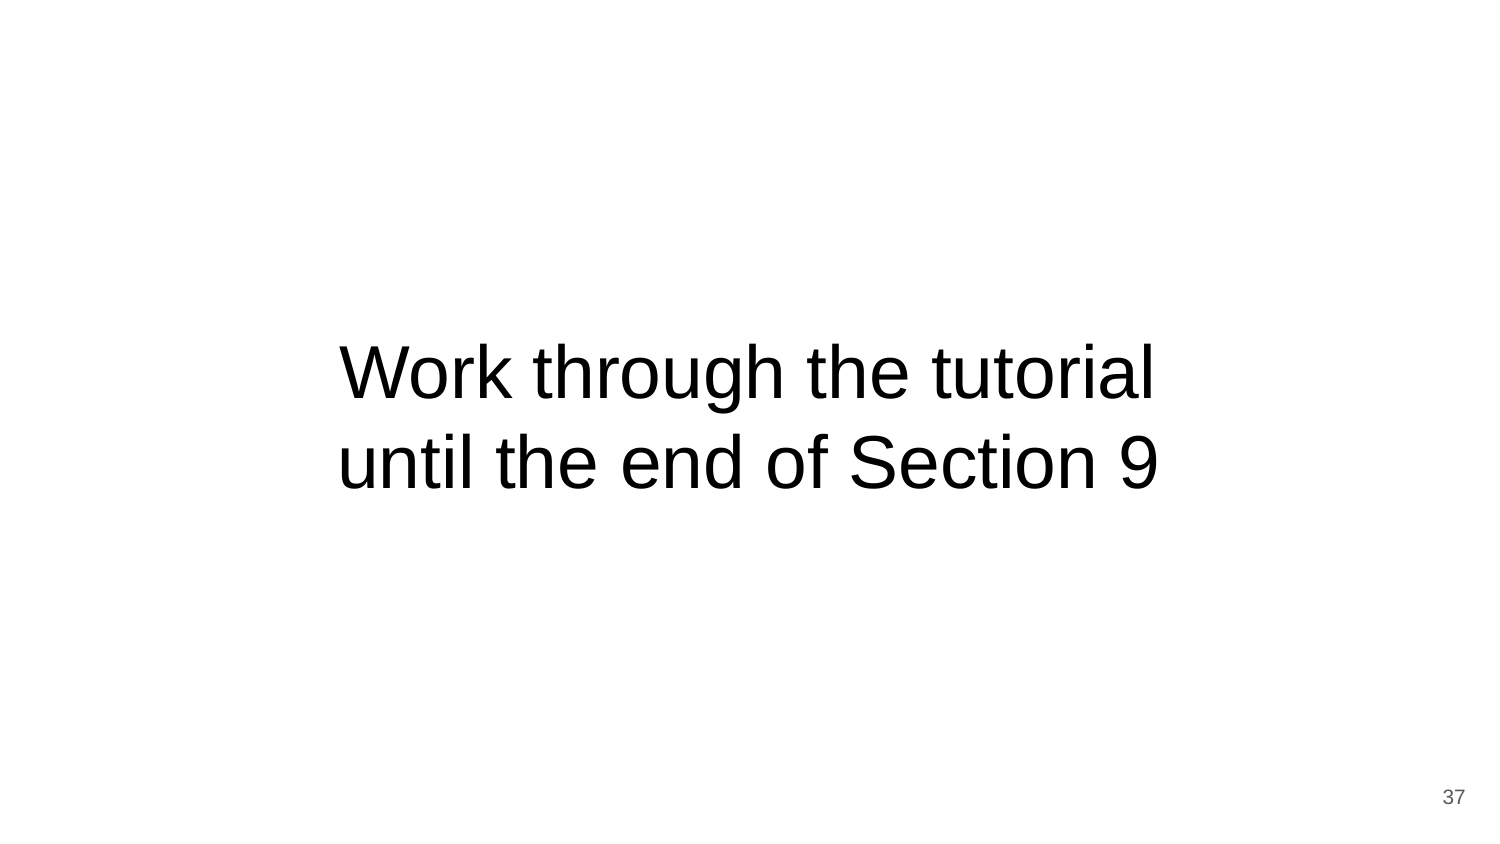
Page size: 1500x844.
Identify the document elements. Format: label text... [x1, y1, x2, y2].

slide_number [1438, 783, 1470, 844]
title Work through the tutorial until the end of Section 9 [314, 321, 1186, 504]
